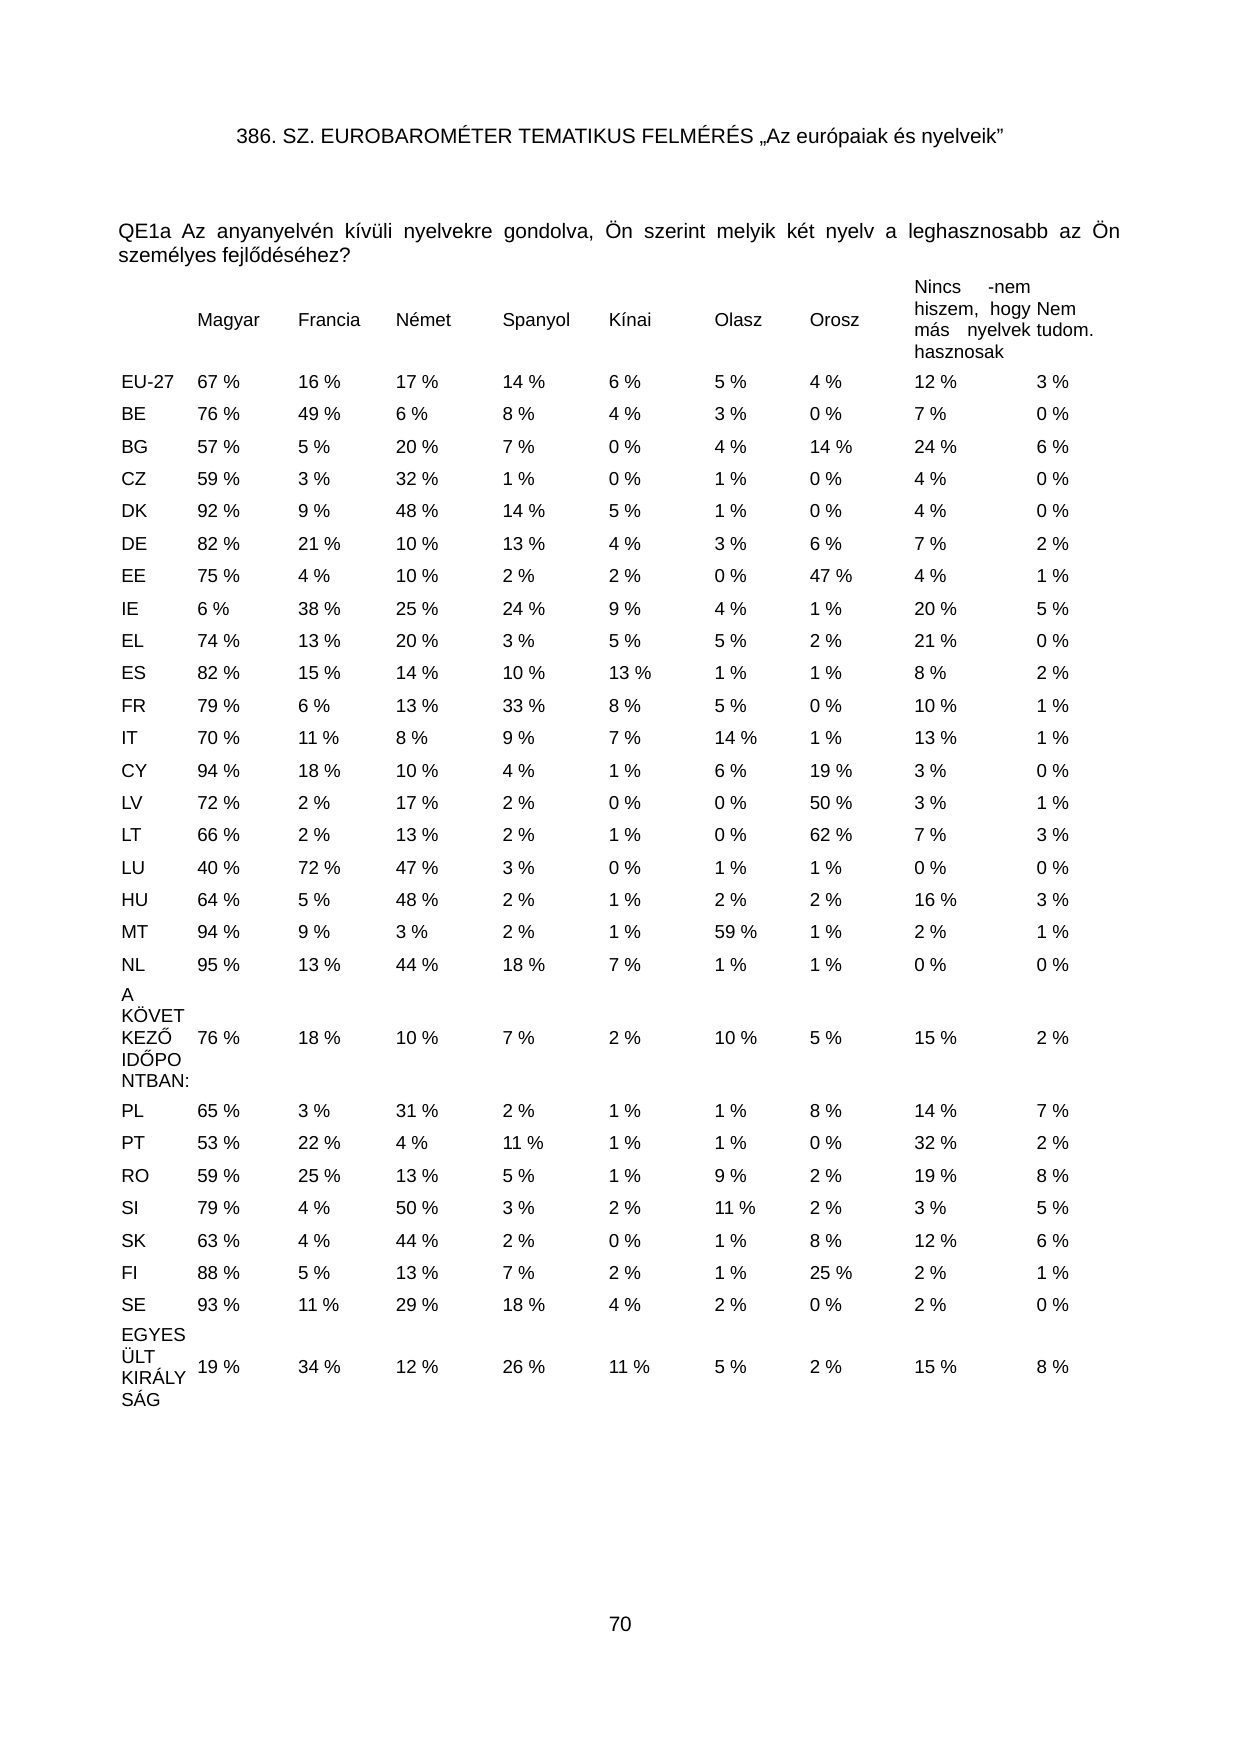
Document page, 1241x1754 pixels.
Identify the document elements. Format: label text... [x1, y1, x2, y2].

table_cell 7% [499, 1256, 606, 1289]
table_cell 48% [393, 884, 499, 916]
table_cell 1% [606, 754, 711, 786]
table_cell 1% [807, 916, 911, 948]
table_cell 2% [606, 560, 711, 592]
table_cell 3% [295, 463, 393, 495]
table_cell 95% [194, 948, 295, 981]
table_cell 88% [194, 1256, 295, 1289]
table_cell 0% [1034, 495, 1122, 527]
table_cell 5% [1034, 1192, 1122, 1224]
table_cell 13% [393, 1159, 499, 1192]
table_cell 1% [807, 948, 911, 981]
table_cell 13% [393, 1256, 499, 1289]
table_cell 2% [499, 1224, 606, 1256]
table_cell 18% [295, 754, 393, 786]
table_cell 5% [295, 884, 393, 916]
table_cell DE [118, 527, 194, 559]
table_cell 15% [911, 1321, 1033, 1413]
table_cell 22% [295, 1127, 393, 1159]
table_cell 14% [393, 657, 499, 689]
table_cell 21% [911, 624, 1033, 657]
table_cell 3% [499, 1192, 606, 1224]
table_cell 11% [295, 722, 393, 754]
table_cell 4% [807, 365, 911, 398]
table_cell 79% [194, 689, 295, 722]
table_cell SK [118, 1224, 194, 1256]
table_cell 1% [606, 1094, 711, 1127]
table_cell 26% [499, 1321, 606, 1413]
table_cell 14% [711, 722, 807, 754]
table_cell 59% [194, 1159, 295, 1192]
table_cell 4% [393, 1127, 499, 1159]
table_cell 2% [295, 786, 393, 819]
table_cell 31% [393, 1094, 499, 1127]
table_cell SE [118, 1289, 194, 1321]
table_cell 4% [499, 754, 606, 786]
table_cell FI [118, 1256, 194, 1289]
table_cell 0% [1034, 624, 1122, 657]
table_cell 9% [499, 722, 606, 754]
table_cell LU [118, 851, 194, 883]
table_cell 11% [295, 1289, 393, 1321]
table_cell 0% [606, 1224, 711, 1256]
table_cell 0% [807, 463, 911, 495]
table_cell 2% [711, 884, 807, 916]
table_cell 11% [606, 1321, 711, 1413]
table_cell 0% [911, 851, 1033, 883]
table_cell 10% [393, 560, 499, 592]
table_cell 5% [295, 430, 393, 462]
table_cell 0% [807, 1289, 911, 1321]
table_cell 1% [807, 657, 911, 689]
table_cell MT [118, 916, 194, 948]
table_cell 92% [194, 495, 295, 527]
table_cell 2% [1034, 527, 1122, 559]
table_cell 82% [194, 527, 295, 559]
table_cell 10% [911, 689, 1033, 722]
table_cell 3% [911, 786, 1033, 819]
table_cell 0% [711, 819, 807, 851]
table_cell 72% [194, 786, 295, 819]
table_cell 1% [711, 657, 807, 689]
table_cell 47% [807, 560, 911, 592]
table_cell 0% [807, 689, 911, 722]
table_cell 62% [807, 819, 911, 851]
table_cell 16% [911, 884, 1033, 916]
table_cell EGYESÜLT KIRÁLYSÁG [118, 1321, 194, 1413]
table_cell CY [118, 754, 194, 786]
table_cell 6% [194, 592, 295, 624]
table_cell FR [118, 689, 194, 722]
table_cell 1% [606, 1159, 711, 1192]
table_cell SI [118, 1192, 194, 1224]
table_cell 24% [911, 430, 1033, 462]
table_cell 1% [606, 819, 711, 851]
table_cell 5% [1034, 592, 1122, 624]
table_cell 75% [194, 560, 295, 592]
table_header Kínai [606, 273, 711, 365]
table_header Nem tudom. [1034, 273, 1122, 365]
table_cell 1% [807, 592, 911, 624]
table_cell 2% [807, 884, 911, 916]
table_cell 7% [606, 722, 711, 754]
table_cell 44% [393, 948, 499, 981]
table_cell 79% [194, 1192, 295, 1224]
table_cell 19% [807, 754, 911, 786]
table_cell 5% [499, 1159, 606, 1192]
table_cell 7% [499, 430, 606, 462]
table_cell 17% [393, 365, 499, 398]
table_cell 24% [499, 592, 606, 624]
table_cell 13% [295, 624, 393, 657]
table_cell 20% [393, 624, 499, 657]
table_cell 21% [295, 527, 393, 559]
table_cell 13% [295, 948, 393, 981]
table_cell 0% [807, 495, 911, 527]
table_cell 7% [499, 981, 606, 1094]
table_cell 2% [499, 916, 606, 948]
table_cell 5% [295, 1256, 393, 1289]
table_cell 8% [807, 1224, 911, 1256]
table_cell DK [118, 495, 194, 527]
table_cell 2% [807, 1192, 911, 1224]
table_cell 8% [393, 722, 499, 754]
table_header [118, 273, 194, 365]
table_cell 38% [295, 592, 393, 624]
table_cell 3% [1034, 819, 1122, 851]
table_cell 70% [194, 722, 295, 754]
table_cell 2% [807, 624, 911, 657]
table_cell 4% [295, 1192, 393, 1224]
table_cell 8% [499, 398, 606, 430]
table_cell 63% [194, 1224, 295, 1256]
table_cell 53% [194, 1127, 295, 1159]
table_cell PT [118, 1127, 194, 1159]
table_cell 2% [1034, 981, 1122, 1094]
table_cell 0% [1034, 398, 1122, 430]
table_cell 0% [606, 786, 711, 819]
table_header Spanyol [499, 273, 606, 365]
table_cell 8% [1034, 1321, 1122, 1413]
table_cell 3% [1034, 884, 1122, 916]
table_cell 0% [606, 463, 711, 495]
table_cell 32% [393, 463, 499, 495]
table_cell 10% [499, 657, 606, 689]
table_cell IE [118, 592, 194, 624]
table_header Magyar [194, 273, 295, 365]
table_cell 8% [911, 657, 1033, 689]
table_cell 1% [711, 1256, 807, 1289]
table_cell 19% [194, 1321, 295, 1413]
table_cell 5% [711, 624, 807, 657]
table_cell 8% [1034, 1159, 1122, 1192]
table_cell 4% [911, 463, 1033, 495]
table_cell CZ [118, 463, 194, 495]
table_cell 72% [295, 851, 393, 883]
table_cell 6% [1034, 430, 1122, 462]
table_cell 14% [499, 495, 606, 527]
table_cell 0% [606, 851, 711, 883]
table_cell 7% [911, 527, 1033, 559]
table_cell 12% [393, 1321, 499, 1413]
table_cell 13% [911, 722, 1033, 754]
table_cell ES [118, 657, 194, 689]
table_cell 10% [393, 754, 499, 786]
table_cell 20% [393, 430, 499, 462]
table_cell 2% [606, 1256, 711, 1289]
table_cell 0% [711, 786, 807, 819]
table_cell 4% [711, 592, 807, 624]
table_cell 18% [499, 1289, 606, 1321]
table_cell 14% [499, 365, 606, 398]
table_header Német [393, 273, 499, 365]
table_cell 0% [1034, 948, 1122, 981]
table_cell 44% [393, 1224, 499, 1256]
table_cell 5% [807, 981, 911, 1094]
table_cell 0% [807, 398, 911, 430]
table_cell 76% [194, 981, 295, 1094]
table_cell 3% [711, 398, 807, 430]
table_cell 11% [499, 1127, 606, 1159]
table_header Nincs -nem hiszem, hogy más nyelvek hasznosak [911, 273, 1033, 365]
table_cell 50% [807, 786, 911, 819]
table_cell 1% [606, 884, 711, 916]
table_cell 5% [711, 689, 807, 722]
table_cell 1% [711, 948, 807, 981]
table_cell 6% [807, 527, 911, 559]
table_cell 1% [1034, 560, 1122, 592]
table_header Olasz [711, 273, 807, 365]
table_cell A KÖVETKEZŐ IDŐPONTBAN: [118, 981, 194, 1094]
table_cell 74% [194, 624, 295, 657]
table_cell IT [118, 722, 194, 754]
table_cell 14% [911, 1094, 1033, 1127]
table_cell 17% [393, 786, 499, 819]
table_cell 6% [295, 689, 393, 722]
table_cell 4% [911, 560, 1033, 592]
table_cell 25% [295, 1159, 393, 1192]
table_cell 10% [393, 981, 499, 1094]
table_cell 4% [606, 398, 711, 430]
table_cell 5% [711, 1321, 807, 1413]
table_cell 2% [499, 819, 606, 851]
table_cell 0% [606, 430, 711, 462]
table_cell 9% [295, 916, 393, 948]
table_cell 1% [711, 495, 807, 527]
table_cell EL [118, 624, 194, 657]
table_cell 14% [807, 430, 911, 462]
table_cell 1% [606, 916, 711, 948]
table_cell 7% [911, 819, 1033, 851]
table_cell 2% [295, 819, 393, 851]
table_cell EU-27 [118, 365, 194, 398]
table_cell 1% [711, 851, 807, 883]
table_cell 3% [499, 851, 606, 883]
table_cell 57% [194, 430, 295, 462]
table_cell 94% [194, 916, 295, 948]
table_cell 1% [1034, 689, 1122, 722]
table_cell 2% [711, 1289, 807, 1321]
table_cell 66% [194, 819, 295, 851]
table_cell RO [118, 1159, 194, 1192]
text QE1a Az anyanyelvén kívüli nyelvekre gondolva, Ön szerint melyik két nyelv a leghasznosabb az Ön személyes fejlődéséhez? [118, 219, 1122, 267]
table_cell 1% [711, 1127, 807, 1159]
table_cell BG [118, 430, 194, 462]
table_cell 64% [194, 884, 295, 916]
table_cell 2% [499, 1094, 606, 1127]
table_cell 4% [295, 560, 393, 592]
table_cell 59% [711, 916, 807, 948]
table_cell 4% [295, 1224, 393, 1256]
table_cell 2% [499, 884, 606, 916]
table_cell 9% [606, 592, 711, 624]
table_cell 47% [393, 851, 499, 883]
table_cell 13% [393, 689, 499, 722]
table_cell 1% [1034, 916, 1122, 948]
table_cell 34% [295, 1321, 393, 1413]
table_cell 13% [606, 657, 711, 689]
table_cell 1% [807, 851, 911, 883]
table_cell 32% [911, 1127, 1033, 1159]
table_cell 1% [1034, 786, 1122, 819]
table_cell 2% [606, 1192, 711, 1224]
table_cell 9% [295, 495, 393, 527]
table_cell 6% [393, 398, 499, 430]
table_cell 2% [606, 981, 711, 1094]
table_cell HU [118, 884, 194, 916]
table_cell 4% [606, 527, 711, 559]
table_cell 4% [711, 430, 807, 462]
table_cell 0% [1034, 463, 1122, 495]
table_cell 5% [711, 365, 807, 398]
table_cell 19% [911, 1159, 1033, 1192]
table_cell 0% [911, 948, 1033, 981]
table_cell 13% [499, 527, 606, 559]
table_cell 7% [911, 398, 1033, 430]
table_cell 7% [1034, 1094, 1122, 1127]
table_cell 2% [499, 560, 606, 592]
table_cell 11% [711, 1192, 807, 1224]
table_cell 5% [606, 624, 711, 657]
table_cell 3% [711, 527, 807, 559]
table_cell 94% [194, 754, 295, 786]
table_cell 8% [606, 689, 711, 722]
table_cell 12% [911, 365, 1033, 398]
table_cell 2% [1034, 1127, 1122, 1159]
table_cell 3% [911, 1192, 1033, 1224]
table_cell 1% [807, 722, 911, 754]
table_cell 0% [807, 1127, 911, 1159]
table_cell 67% [194, 365, 295, 398]
table_cell 49% [295, 398, 393, 430]
table_cell LT [118, 819, 194, 851]
table_cell 2% [1034, 657, 1122, 689]
table_cell 8% [807, 1094, 911, 1127]
table_header Francia [295, 273, 393, 365]
table_cell 12% [911, 1224, 1033, 1256]
table_cell EE [118, 560, 194, 592]
table_cell 15% [911, 981, 1033, 1094]
table_cell 3% [911, 754, 1033, 786]
table_cell 0% [1034, 1289, 1122, 1321]
table_cell 0% [711, 560, 807, 592]
table_cell 48% [393, 495, 499, 527]
table_cell 1% [711, 1224, 807, 1256]
table_cell 0% [1034, 754, 1122, 786]
table_cell 3% [295, 1094, 393, 1127]
table_cell 0% [1034, 851, 1122, 883]
table_cell 59% [194, 463, 295, 495]
table_cell 2% [807, 1159, 911, 1192]
table_cell 6% [711, 754, 807, 786]
table_cell 65% [194, 1094, 295, 1127]
table_cell BE [118, 398, 194, 430]
table_cell 5% [606, 495, 711, 527]
table_cell 2% [911, 1256, 1033, 1289]
table_cell NL [118, 948, 194, 981]
table_cell 6% [1034, 1224, 1122, 1256]
table_cell 93% [194, 1289, 295, 1321]
table_cell 50% [393, 1192, 499, 1224]
table_cell 2% [911, 916, 1033, 948]
table_cell 82% [194, 657, 295, 689]
table_cell 1% [711, 1094, 807, 1127]
table_cell 7% [606, 948, 711, 981]
table_cell 1% [1034, 1256, 1122, 1289]
table_cell 1% [499, 463, 606, 495]
table_cell 4% [606, 1289, 711, 1321]
table_cell 76% [194, 398, 295, 430]
table_cell 33% [499, 689, 606, 722]
table_cell 16% [295, 365, 393, 398]
table_cell 10% [393, 527, 499, 559]
table_cell 3% [499, 624, 606, 657]
table_cell 40% [194, 851, 295, 883]
table_cell 18% [499, 948, 606, 981]
table_cell 10% [711, 981, 807, 1094]
table_cell 18% [295, 981, 393, 1094]
table_cell 20% [911, 592, 1033, 624]
table_cell 2% [911, 1289, 1033, 1321]
table_cell 29% [393, 1289, 499, 1321]
table_cell 3% [1034, 365, 1122, 398]
table_header Orosz [807, 273, 911, 365]
table_cell PL [118, 1094, 194, 1127]
table_cell 25% [393, 592, 499, 624]
table_cell 15% [295, 657, 393, 689]
table_cell 3% [393, 916, 499, 948]
table_cell 2% [499, 786, 606, 819]
table_cell 25% [807, 1256, 911, 1289]
table_cell 2% [807, 1321, 911, 1413]
table_cell 1% [711, 463, 807, 495]
table_cell LV [118, 786, 194, 819]
table_cell 9% [711, 1159, 807, 1192]
table_cell 13% [393, 819, 499, 851]
table_cell 6% [606, 365, 711, 398]
table_cell 1% [1034, 722, 1122, 754]
table_cell 1% [606, 1127, 711, 1159]
table_cell 4% [911, 495, 1033, 527]
